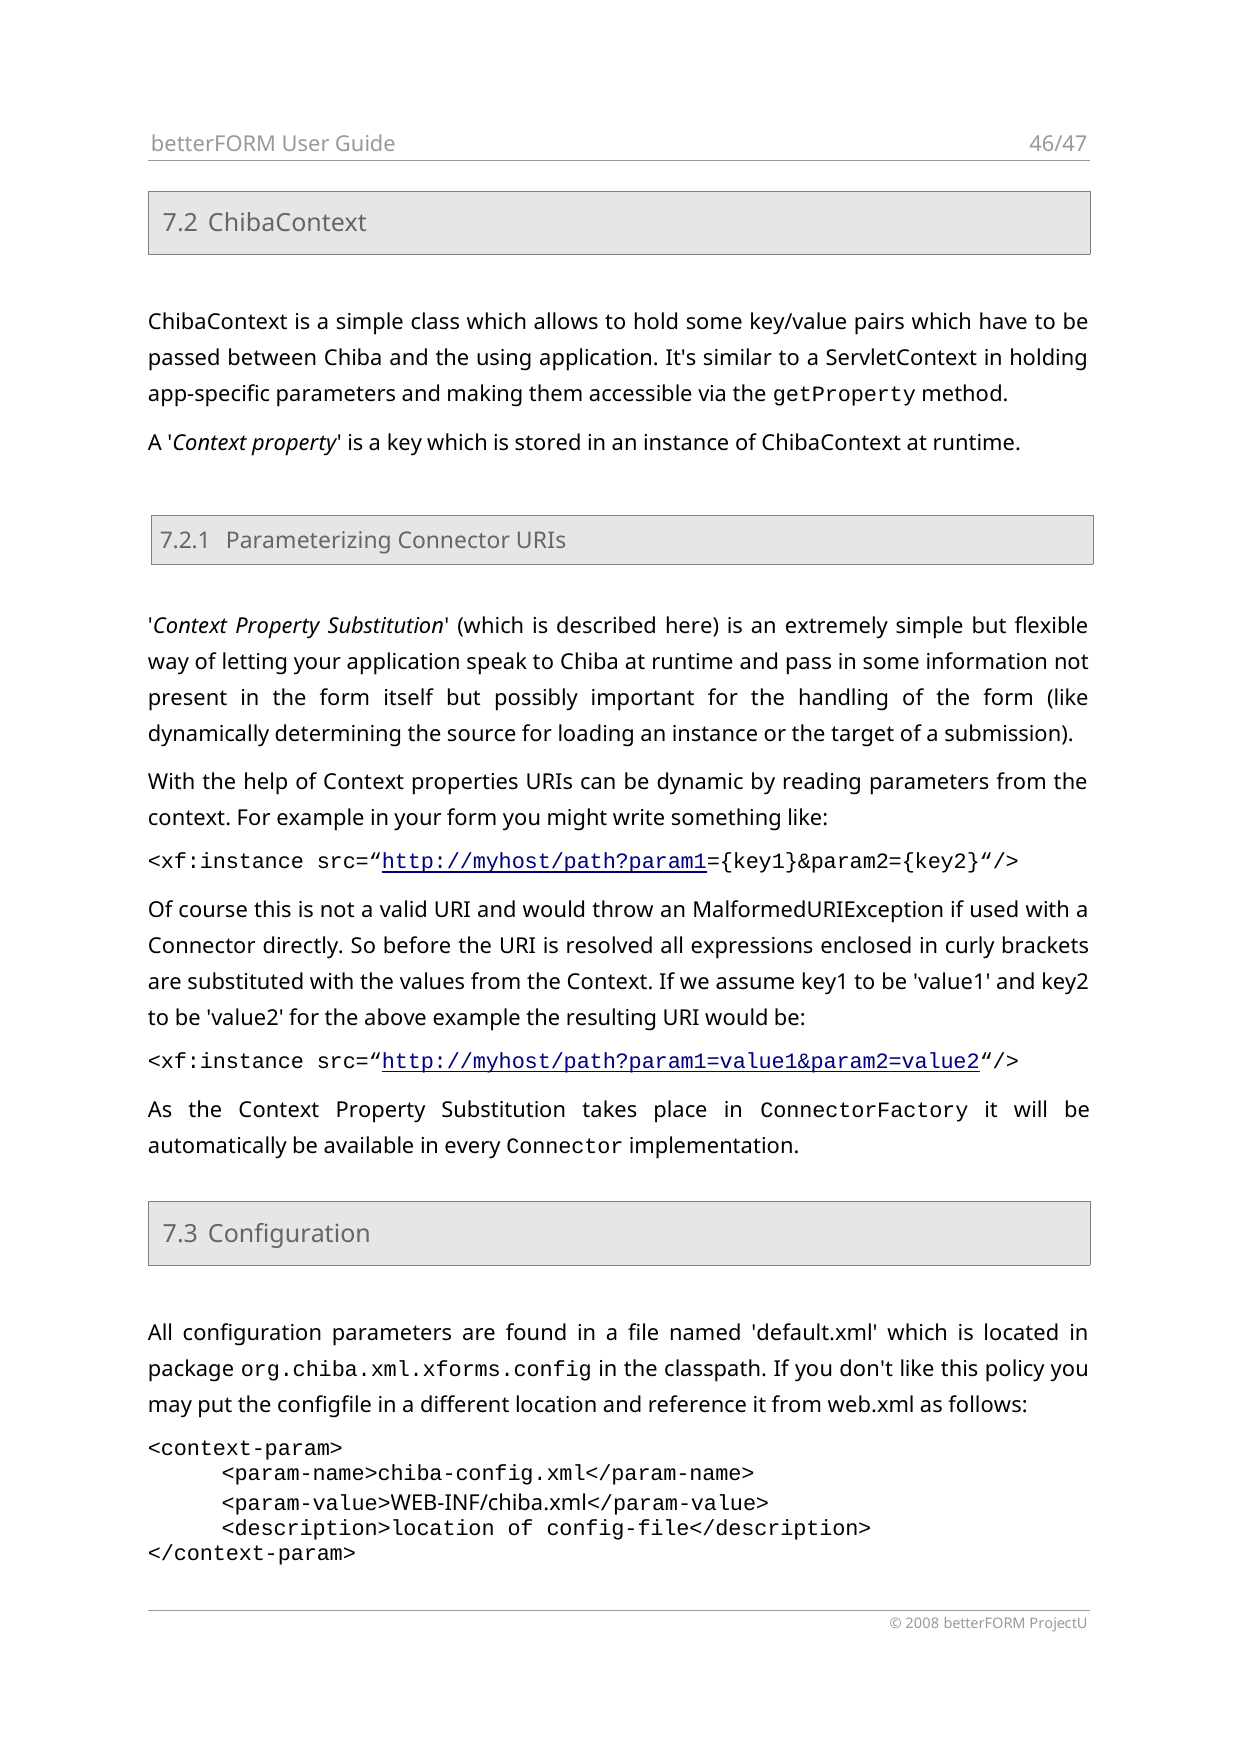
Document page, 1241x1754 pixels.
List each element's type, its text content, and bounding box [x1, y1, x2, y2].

text A 'Context property' is a key which is stored in an instance of ChibaContext at runtime. [148, 427, 1090, 457]
text All configuration parameters are found in a file named 'default.xml' which is located in package org.chiba.xml.xforms.config in the classpath. If you don't like this policy you may put the configfile in a different location and reference it from web.xml as follows: [148, 1317, 1090, 1419]
text ChibaContext is a simple class which allows to hold some key/value pairs which have to be passed between Chiba and the using application. It's similar to a ServletContext in holding app-specific parameters and making them accessible via the getProperty method. [148, 306, 1090, 408]
subtitle ChibaContext [149, 192, 1090, 254]
text As the Context Property Substitution takes place in ConnectorFactory it will be automatically be available in every Connector implementation. [148, 1093, 1090, 1159]
text <xf:instance src=“http://myhost/path?param1={key1}&param2={key2}“/> [148, 850, 1090, 875]
text <context-param> <param-name>chiba-config.xml</param-name> <param-value>WEB-INF/chiba.xml</param-value> <description>location of config-file</description> </context-param> [148, 1437, 1090, 1567]
subtitle Parameterizing Connector URIs [152, 516, 1093, 564]
text Of course this is not a valid URI and would throw an MalformedURIException if used with a Connector directly. So before the URI is resolved all expressions enclosed in curly brackets are substituted with the values from the Context. If we assume key1 to be 'value1' and key2 to be 'value2' for the above example the resulting URI would be: [148, 894, 1090, 1032]
text With the help of Context properties URIs can be dynamic by reading parameters from the context. For example in your form you might write something like: [148, 766, 1090, 832]
text <xf:instance src=“http://myhost/path?param1=value1&param2=value2“/> [148, 1050, 1090, 1075]
text 'Context Property Substitution' (which is described here) is an extremely simple but flexible way of letting your application speak to Chiba at runtime and pass in some information not present in the form itself but possibly important for the handling of the form (like dynamically determining the source for loading an instance or the target of a submission). [148, 610, 1090, 748]
subtitle Configuration [149, 1202, 1090, 1265]
